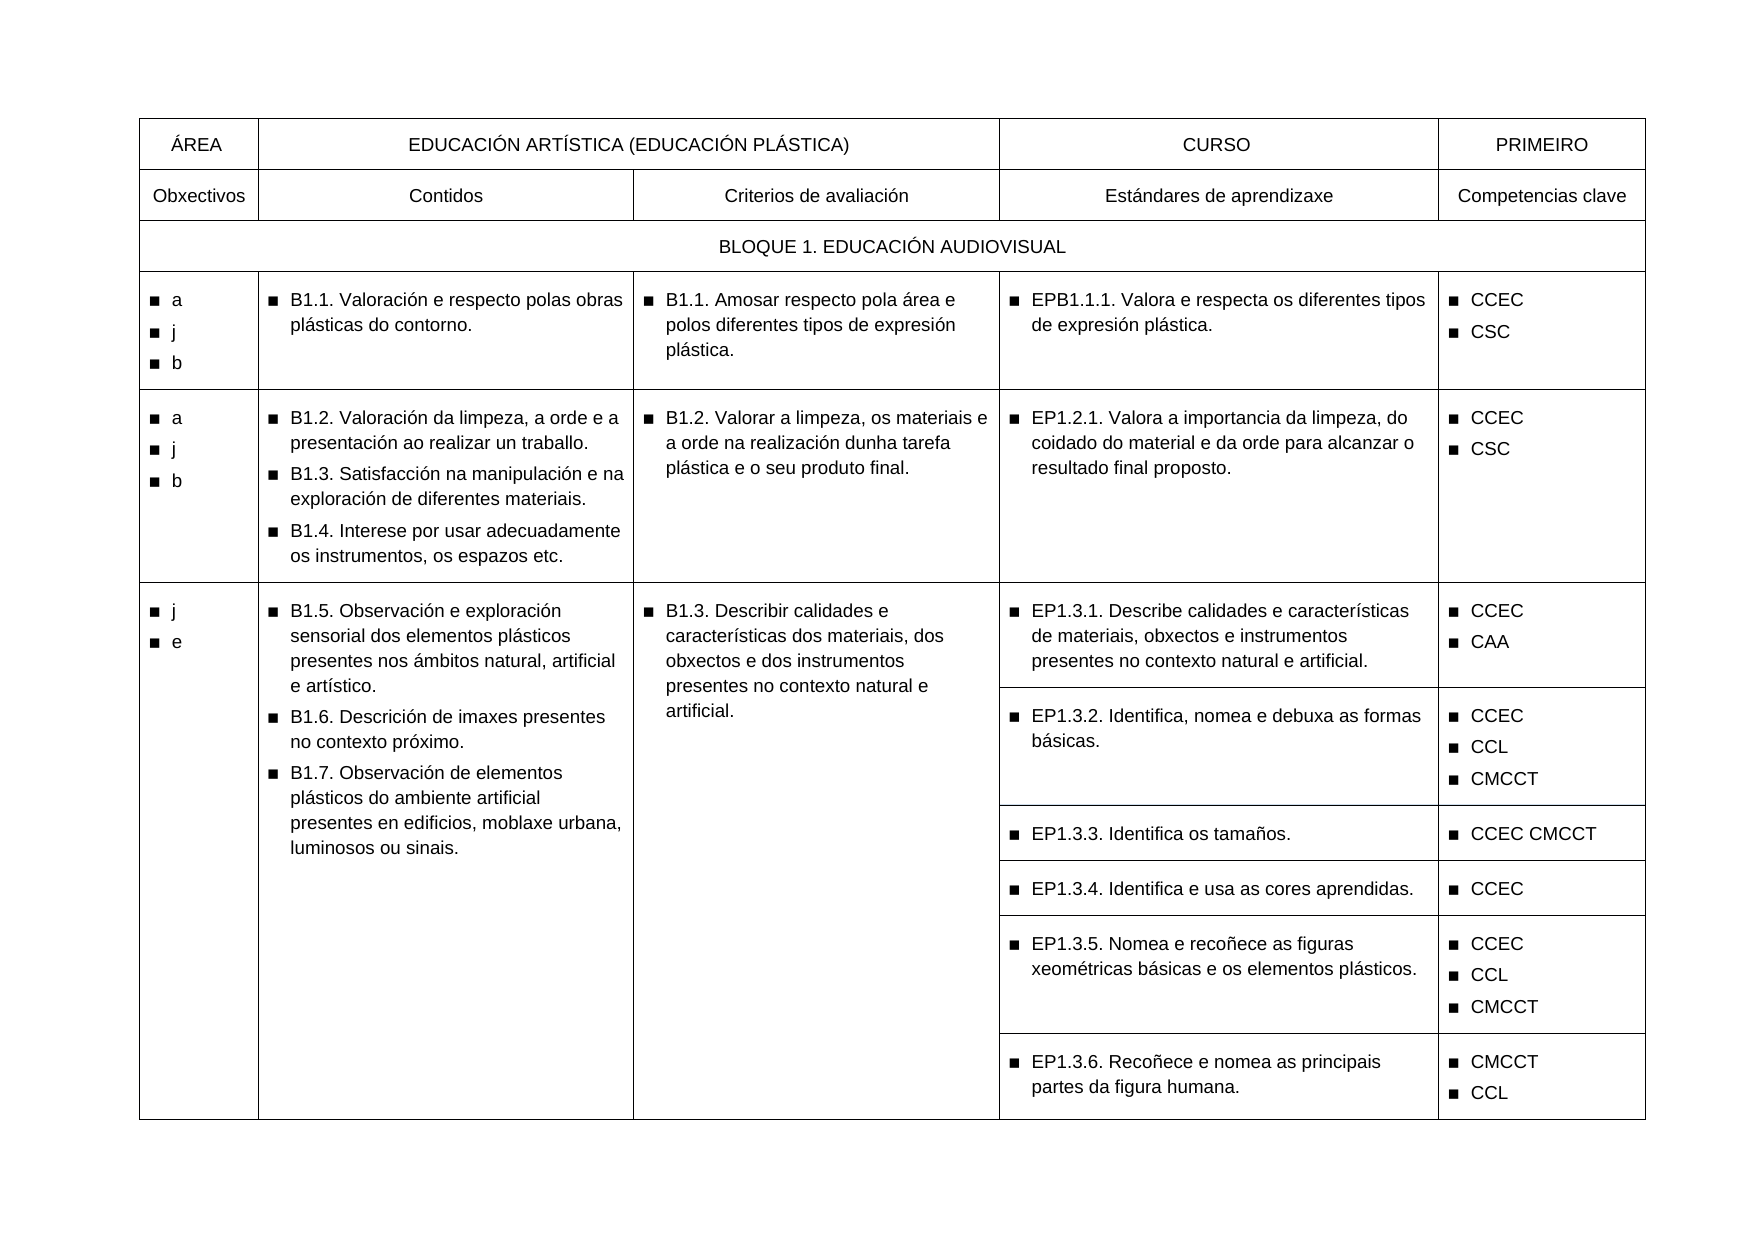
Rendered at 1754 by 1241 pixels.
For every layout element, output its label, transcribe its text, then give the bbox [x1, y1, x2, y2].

table_cell CCEC CCL CMCCT [1439, 916, 1645, 1033]
table_header EDUCACIÓN ARTÍSTICA (EDUCACIÓN PLÁSTICA) [259, 119, 999, 169]
table_cell EP1.3.2. Identifica, nomea e debuxa as formas básicas. [1000, 688, 1438, 804]
table_cell Contidos [259, 170, 633, 220]
table_cell EP1.3.5. Nomea e recoñece as figuras xeométricas básicas e os elementos plásticos. [1000, 916, 1438, 1033]
table_cell CCEC CSC [1439, 272, 1645, 389]
table_cell CMCCT CCL [1439, 1034, 1645, 1119]
table_cell CCEC CSC [1439, 390, 1645, 582]
table_cell Obxectivos [140, 170, 258, 220]
table_cell Competencias clave [1439, 170, 1645, 220]
table_cell j e [140, 583, 258, 1119]
table_cell EP1.2.1. Valora a importancia da limpeza, do coidado do material e da orde para alcanzar o resultado final proposto. [1000, 390, 1438, 582]
table_cell CCEC CAA [1439, 583, 1645, 687]
table_cell EP1.3.4. Identifica e usa as cores aprendidas. [1000, 861, 1438, 915]
table_cell CCEC [1439, 861, 1645, 915]
table_cell B1.2. Valorar a limpeza, os materiais e a orde na realización dunha tarefa plástica e o seu produto final. [634, 390, 999, 582]
table_cell B1.5. Observación e exploración sensorial dos elementos plásticos presentes nos ámbitos natural, artificial e artístico. B1.6. Descrición de imaxes presentes no contexto próximo. B1.7. Observación de elementos plásticos do ambiente artificial presentes en edificios, moblaxe urbana, luminosos ou sinais. [259, 583, 633, 1119]
table_cell EP1.3.6. Recoñece e nomea as principais partes da figura humana. [1000, 1034, 1438, 1119]
table_cell CCEC CCL CMCCT [1439, 688, 1645, 804]
table_cell Criterios de avaliación [634, 170, 999, 220]
table_cell a j b [140, 272, 258, 389]
table_cell B1.1. Valoración e respecto polas obras plásticas do contorno. [259, 272, 633, 389]
table_cell EP1.3.3. Identifica os tamaños. [1000, 806, 1438, 860]
table_cell B1.2. Valoración da limpeza, a orde e a presentación ao realizar un traballo. B1.3. Satisfacción na manipulación e na exploración de diferentes materiais. B1.4. Interese por usar adecuadamente os instrumentos, os espazos etc. [259, 390, 633, 582]
table_cell EP1.3.1. Describe calidades e características de materiais, obxectos e instrumentos presentes no contexto natural e artificial. [1000, 583, 1438, 687]
table_cell a j b [140, 390, 258, 582]
table_cell B1.1. Amosar respecto pola área e polos diferentes tipos de expresión plástica. [634, 272, 999, 389]
table_cell BLOQUE 1. EDUCACIÓN AUDIOVISUAL [140, 221, 1645, 271]
table_cell EPB1.1.1. Valora e respecta os diferentes tipos de expresión plástica. [1000, 272, 1438, 389]
table_header PRIMEIRO [1439, 119, 1645, 169]
table_cell CCEC CMCCT [1439, 806, 1645, 860]
table_header ÁREA [140, 119, 258, 169]
table_cell B1.3. Describir calidades e características dos materiais, dos obxectos e dos instrumentos presentes no contexto natural e artificial. [634, 583, 999, 1119]
table_header CURSO [1000, 119, 1438, 169]
table_cell Estándares de aprendizaxe [1000, 170, 1438, 220]
